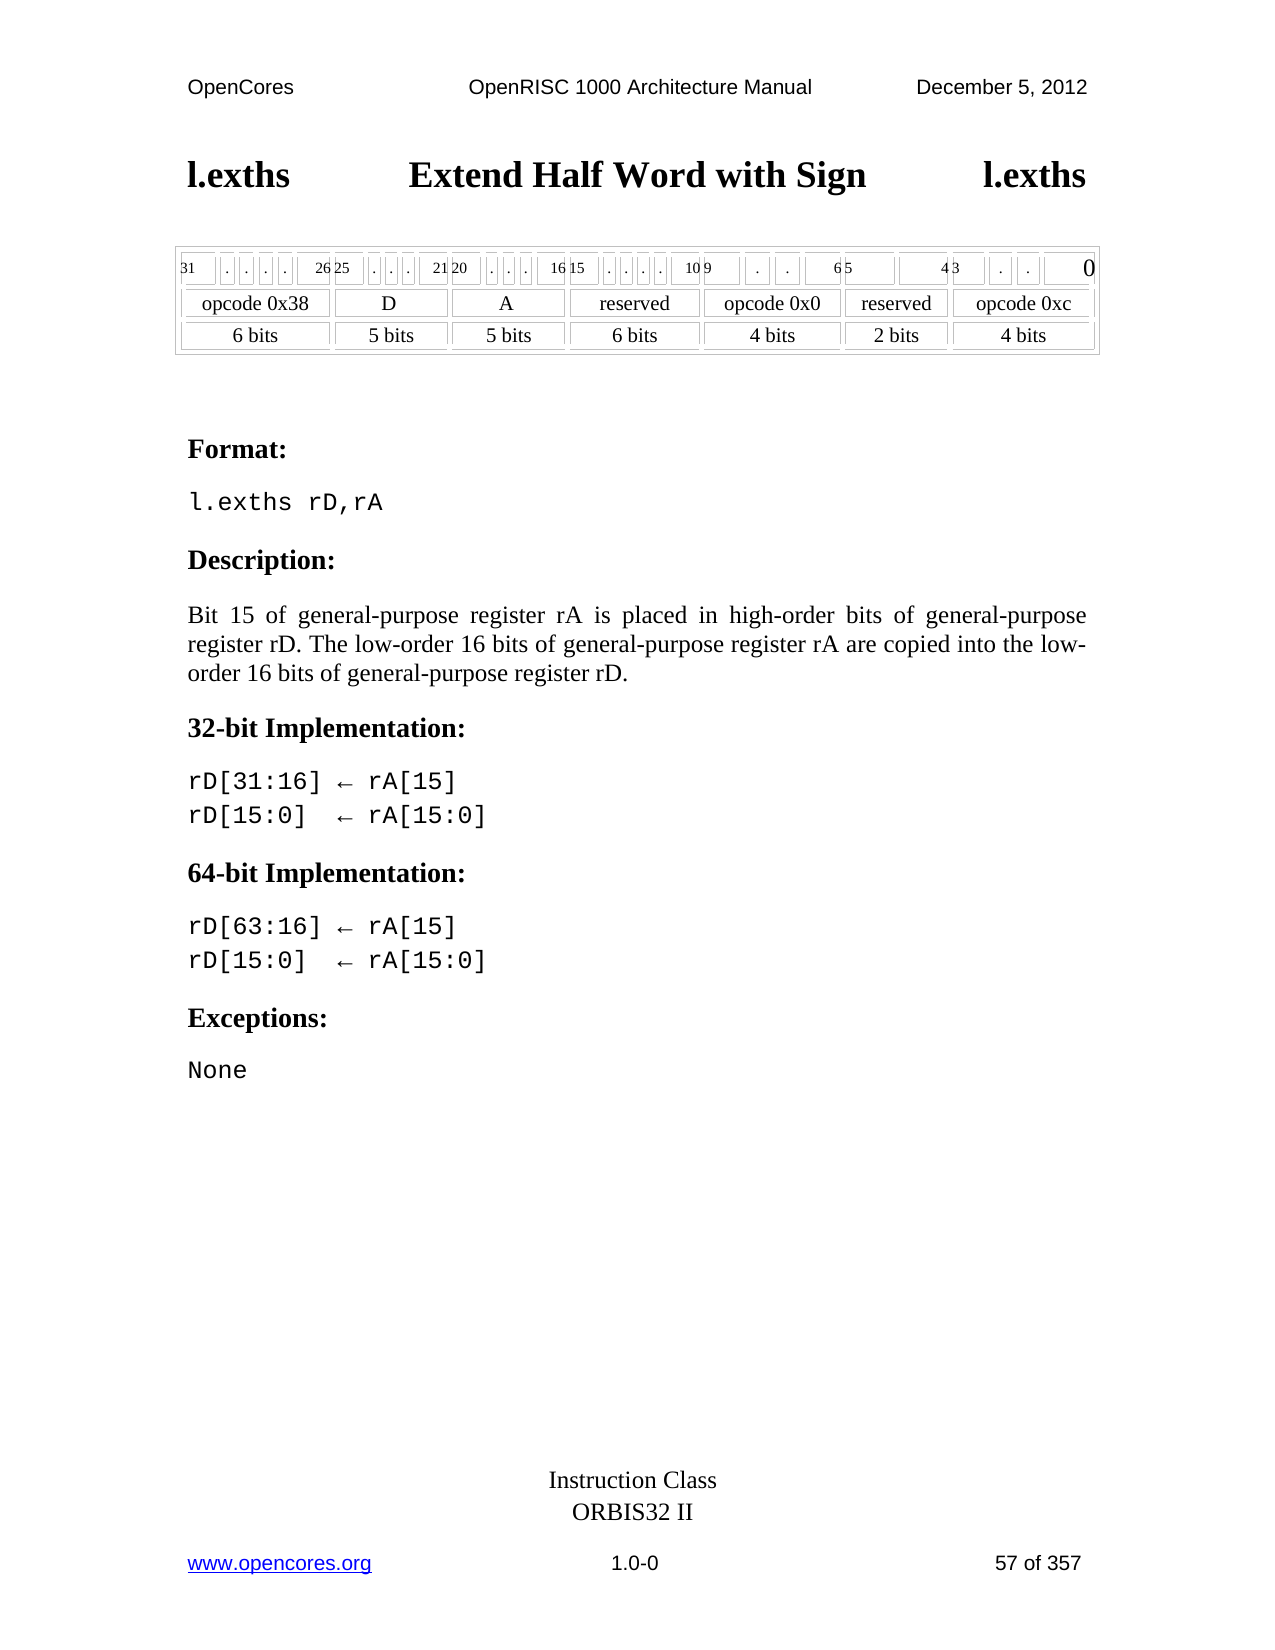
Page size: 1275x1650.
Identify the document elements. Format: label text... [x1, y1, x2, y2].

text Format: [187, 432, 1087, 464]
text l.exths rD,rA [187, 489, 1087, 518]
text rD[31:16] ← rA[15] rD[15:0] ← rA[15:0] [187, 769, 1087, 831]
text rD[63:16] ← rA[15] rD[15:0] ← rA[15:0] [187, 913, 1087, 976]
text Description: [187, 543, 1087, 575]
text 64-bit Implementation: [187, 856, 1087, 888]
text Exceptions: [187, 1001, 1087, 1033]
text Bit 15 of general-purpose register rA is placed in high-order bits of general-purpose register rD. The low-order 16 bits of general-purpose register rA are copied into the low-order 16 bits of general-purpose register rD. [187, 600, 1087, 687]
text None [187, 1058, 1087, 1086]
text 32-bit Implementation: [187, 712, 1087, 744]
